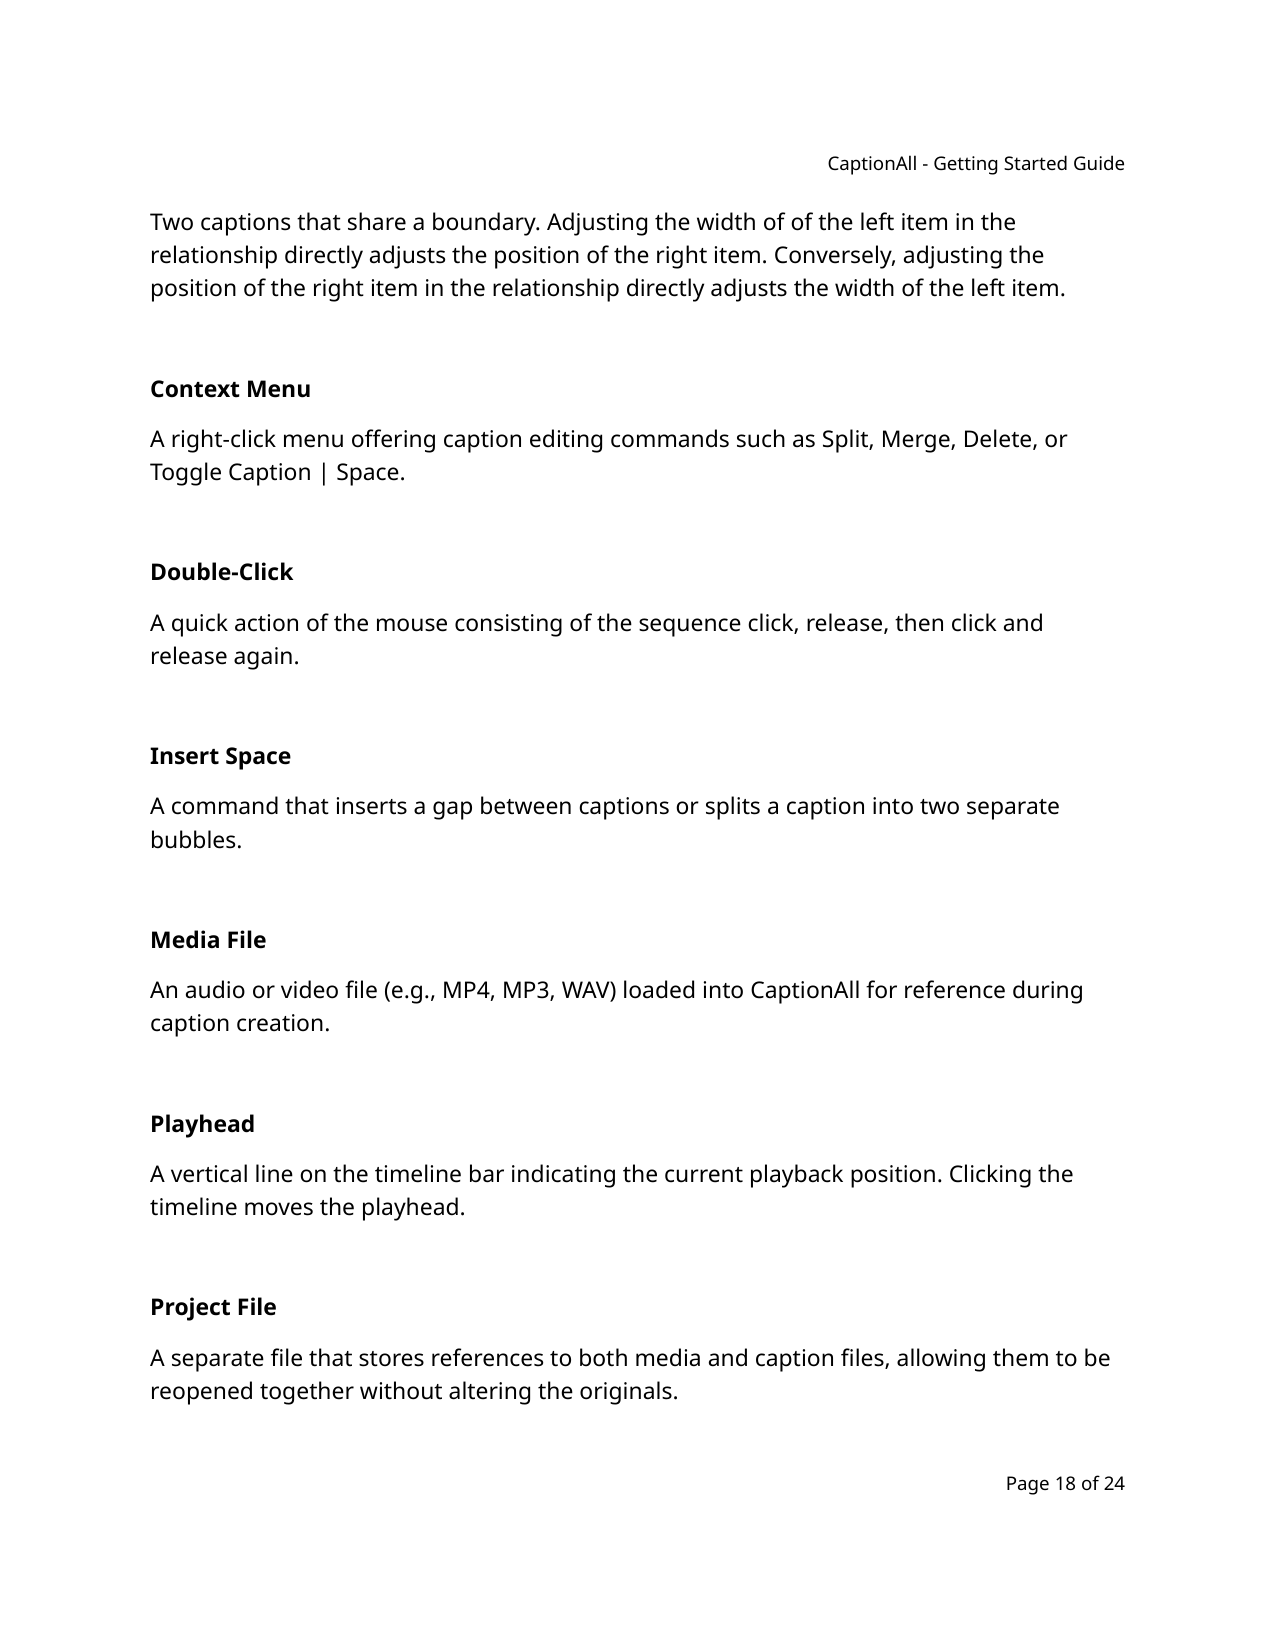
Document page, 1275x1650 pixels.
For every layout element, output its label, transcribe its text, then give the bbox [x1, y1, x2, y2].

text An audio or video file (e.g., MP4, MP3, WAV) loaded into CaptionAll for reference during caption creation. [150, 974, 1125, 1039]
text Context Menu [150, 373, 1125, 404]
text A command that inserts a gap between captions or splits a caption into two separate bubbles. [150, 790, 1125, 855]
text Insert Space [150, 740, 1125, 771]
text Project File [150, 1291, 1125, 1323]
text A right‑click menu offering caption editing commands such as Split, Merge, Delete, or Toggle Caption | Space. [150, 423, 1125, 487]
text Media File [150, 924, 1125, 955]
text Two captions that share a boundary. Adjusting the width of of the left item in the relationship directly adjusts the position of the right item. Conversely, adjusting the position of the right item in the relationship directly adjusts the width of the left item. [150, 206, 1125, 304]
text Playhead [150, 1108, 1125, 1139]
text A vertical line on the timeline bar indicating the current playback position. Clicking the timeline moves the playhead. [150, 1158, 1125, 1222]
text A quick action of the mouse consisting of the sequence click, release, then click and release again. [150, 606, 1125, 671]
text Double‑Click [150, 556, 1125, 588]
text A separate file that stores references to both media and caption files, allowing them to be reopened together without altering the originals. [150, 1341, 1125, 1406]
